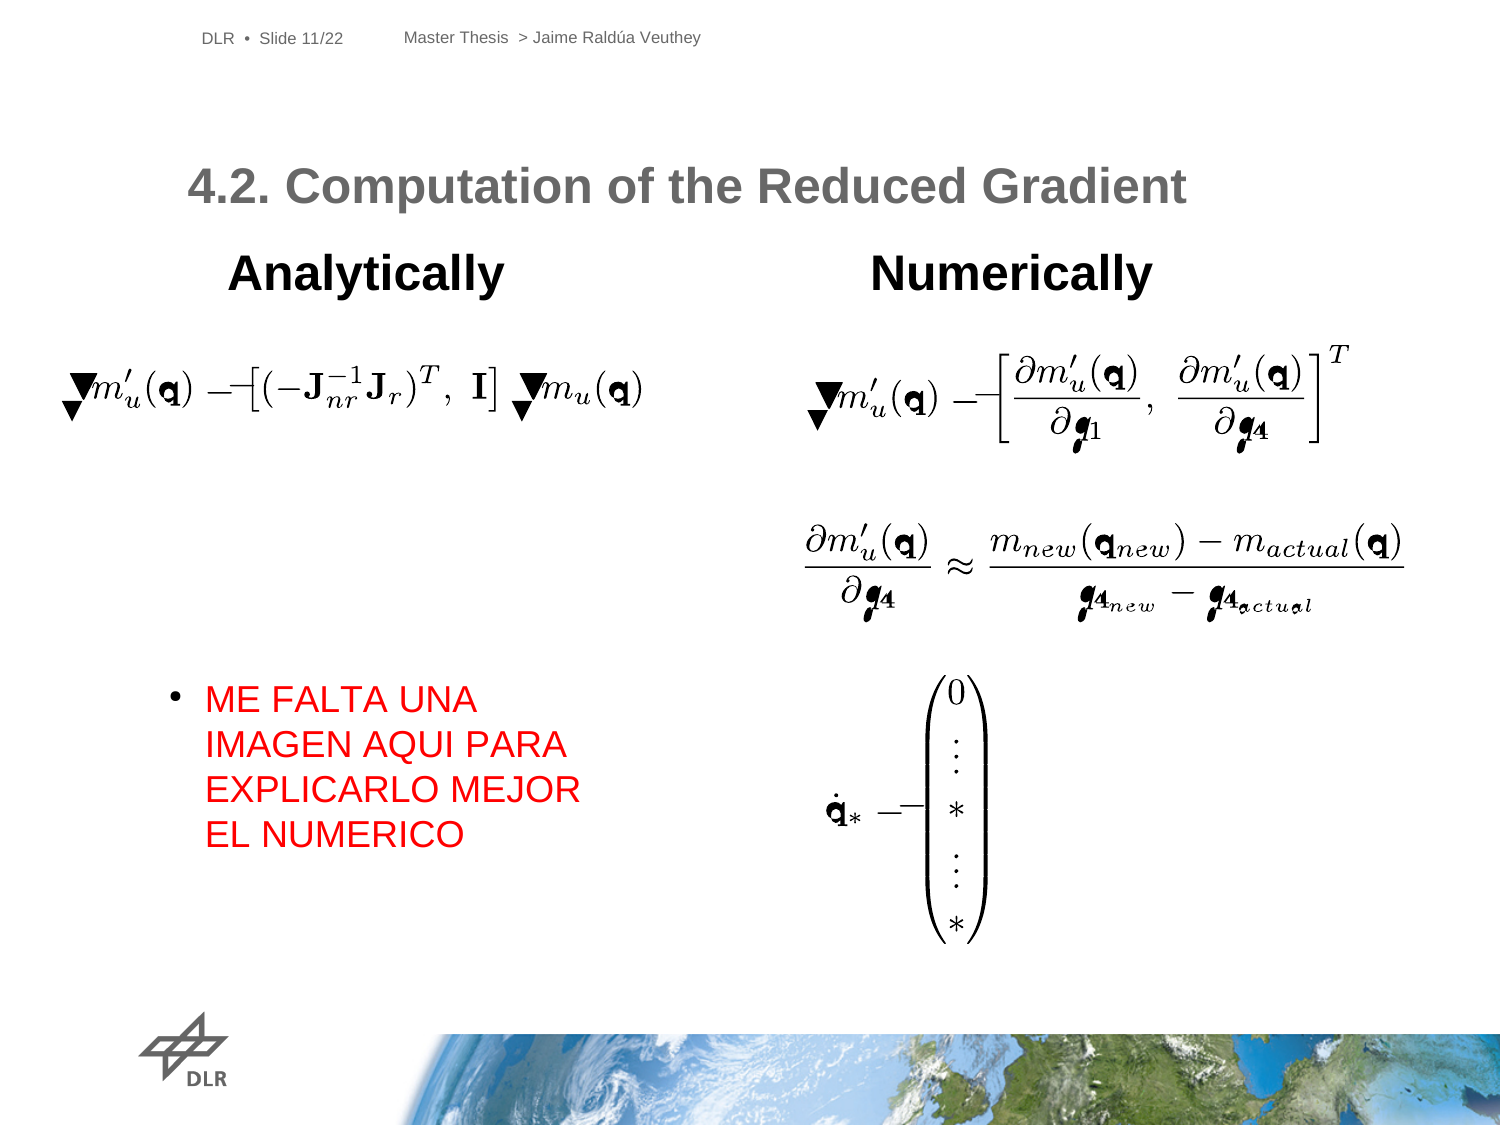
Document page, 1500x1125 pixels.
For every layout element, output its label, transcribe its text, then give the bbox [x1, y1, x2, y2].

title 4.2. Computation of the Reduced Gradient [187, 153, 1392, 275]
list ME FALTA UNA IMAGEN AQUI PARA EXPLICARLO MEJOR EL NUMERICO [165, 675, 600, 898]
text_box [60, 365, 645, 422]
text_box [804, 523, 1405, 623]
list Analytically [187, 239, 800, 893]
picture [0, 1007, 1500, 1125]
text_box [805, 345, 1351, 454]
list Numerically [830, 239, 1443, 893]
text_box [824, 675, 999, 944]
